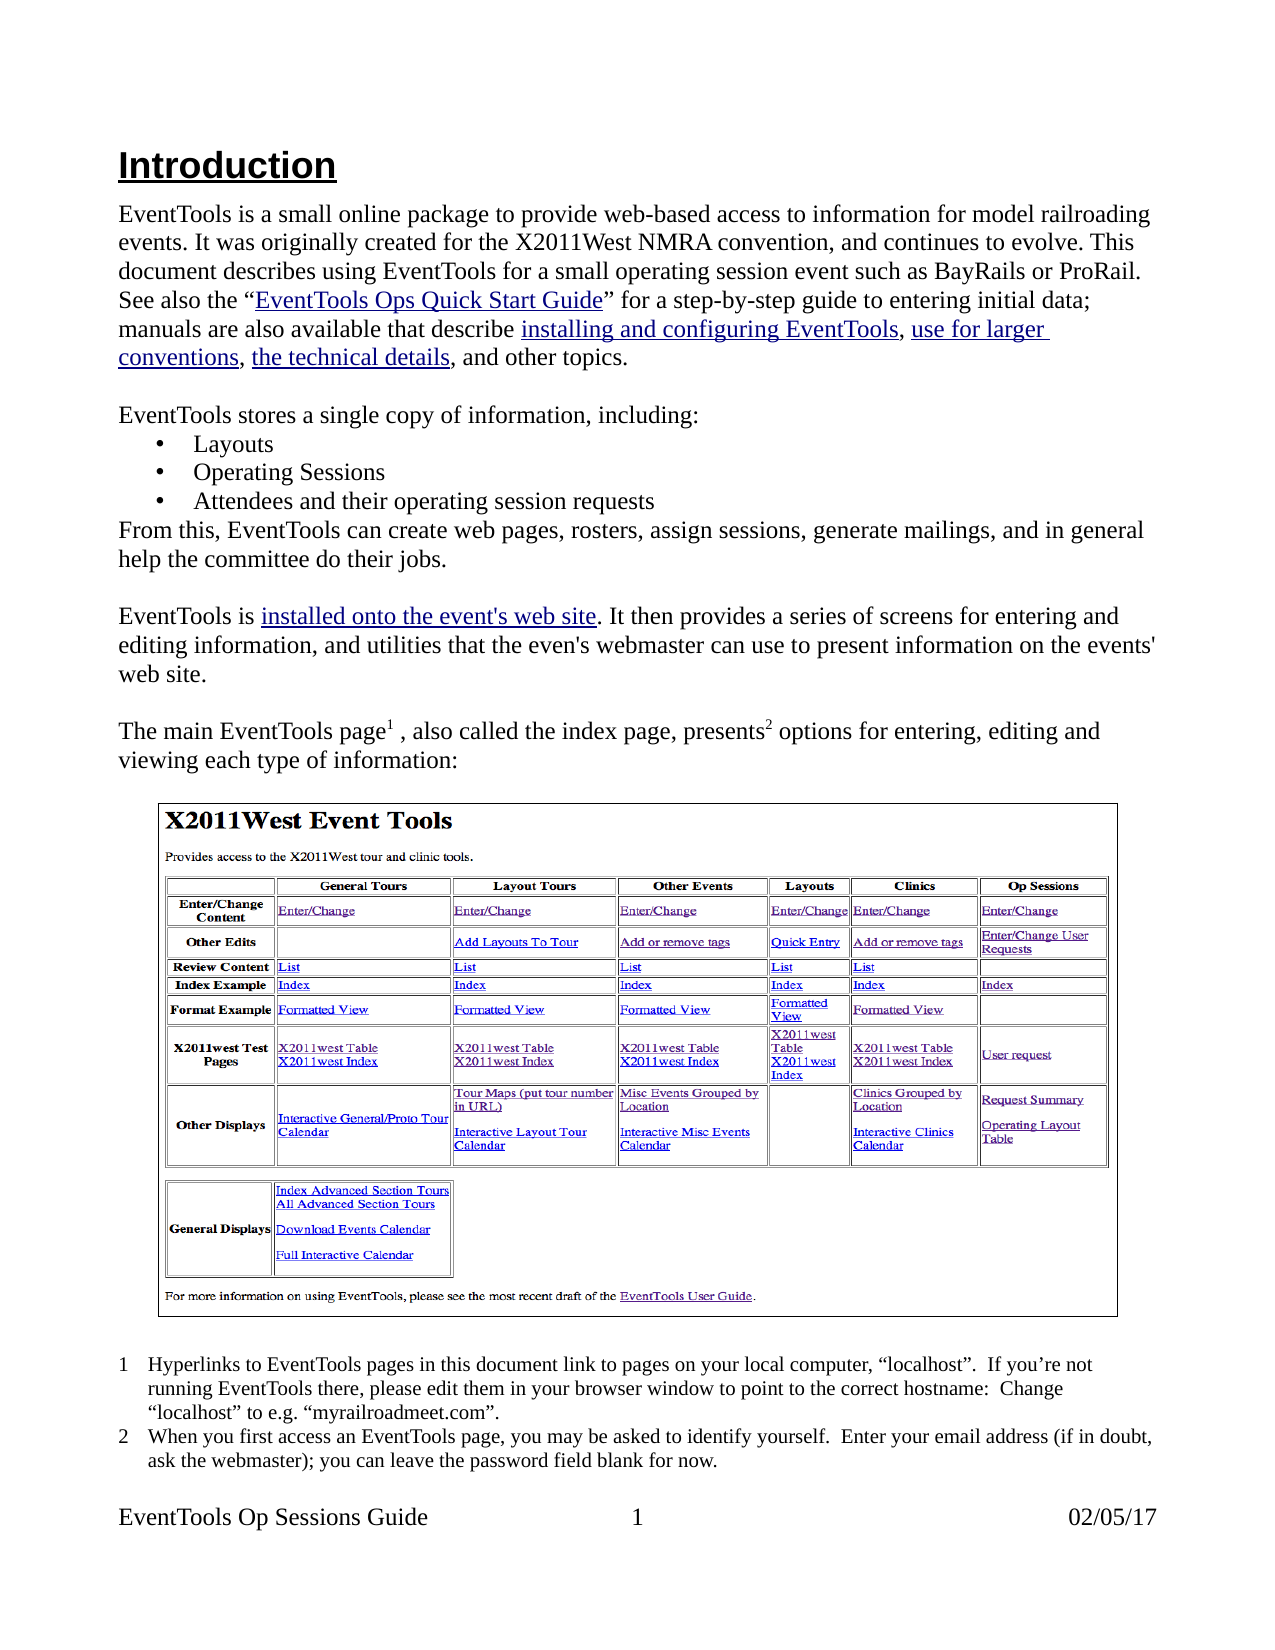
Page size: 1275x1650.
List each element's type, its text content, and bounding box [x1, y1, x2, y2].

text EventTools is a small online package to provide web-based access to information for model railroading events. It was originally created for the X2011West NMRA convention, and continues to evolve. This document describes using EventTools for a small operating session event such as BayRails or ProRail. See also the “EventTools Ops Quick Start Guide” for a step-by-step guide to entering initial data; manuals are also available that describe installing and configuring EventTools, use for larger conventions, the technical details, and other topics. [118, 199, 1157, 371]
list Operating Sessions [156, 457, 1157, 486]
title Introduction [118, 143, 1157, 186]
text EventTools is installed onto the event's web site. It then provides a series of screens for entering and editing information, and utilities that the even's webmaster can use to present information on the events' web site. [118, 601, 1157, 687]
text When you first access an EventTools page, you may be asked to identify yourself. Enter your email address (if in doubt, ask the webmaster); you can leave the password field blank for now. [118, 1424, 1157, 1472]
text Hyperlinks to EventTools pages in this document link to pages on your local computer, “localhost”. If you’re not running EventTools there, please edit them in your browser window to point to the correct hostname: Change “localhost” to e.g. “myrailroadmeet.com”. [118, 1352, 1157, 1424]
text From this, EventTools can create web pages, rosters, assign sessions, generate mailings, and in general help the committee do their jobs. [118, 515, 1157, 572]
list Layouts [156, 429, 1157, 457]
text The main EventTools page , also called the index page, presents options for entering, editing and viewing each type of information: [118, 716, 1157, 774]
text EventTools stores a single copy of information, including: [118, 400, 1157, 429]
picture [160, 805, 1115, 1314]
list Attendees and their operating session requests [156, 486, 1157, 515]
